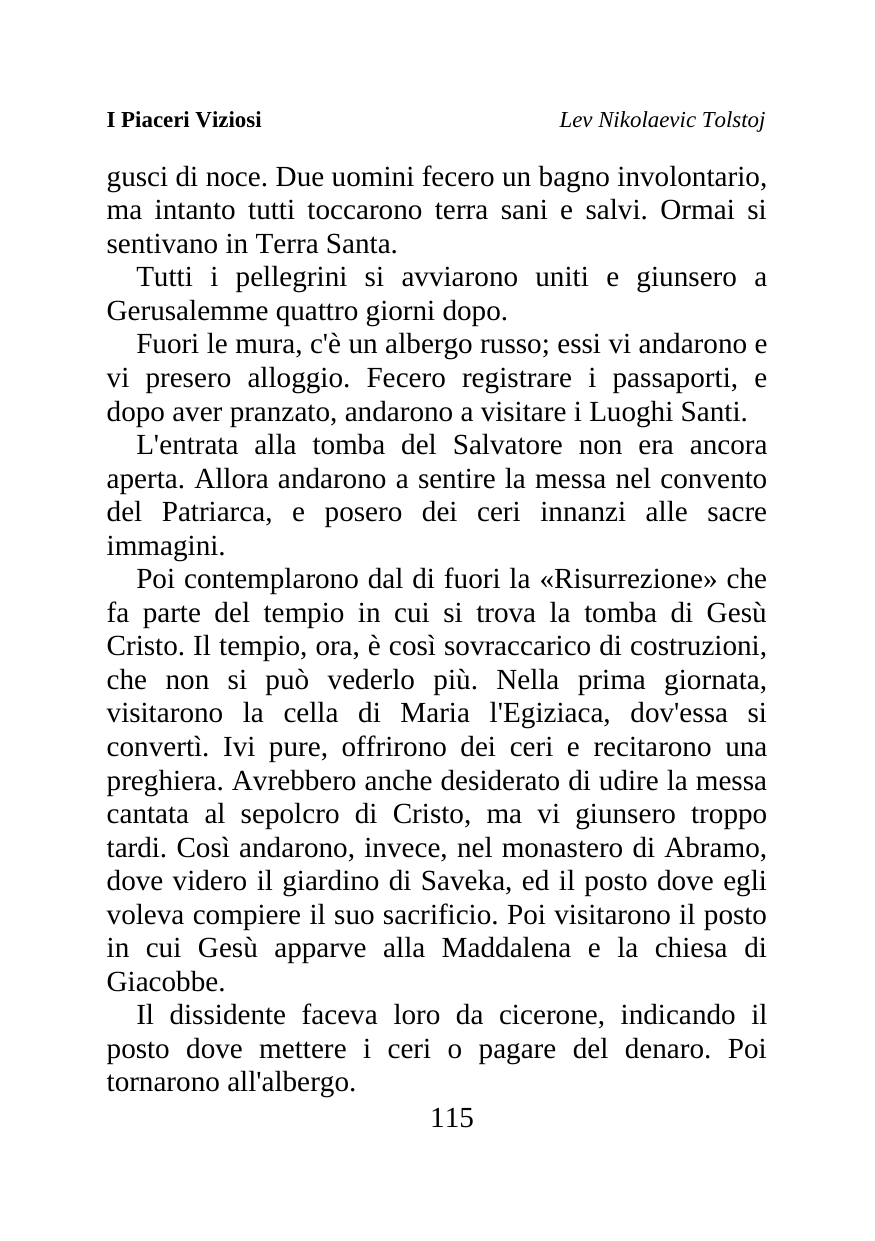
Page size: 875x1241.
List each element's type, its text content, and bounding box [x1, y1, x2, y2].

text L'entrata alla tomba del Salvatore non era ancora aperta. Allora andarono a sentire la messa nel convento del Patriarca, e posero dei ceri innanzi alle sacre immagini. [106, 427, 768, 561]
text Poi contemplarono dal di fuori la «Risurrezione» che fa parte del tempio in cui si trova la tomba di Gesù Cristo. Il tempio, ora, è così sovraccarico di costruzioni, che non si può vederlo più. Nella prima giornata, visitarono la cella di Maria l'Egiziaca, dov'essa si convertì. Ivi pure, offrirono dei ceri e recitarono una preghiera. Avrebbero anche desiderato di udire la messa cantata al sepolcro di Cristo, ma vi giunsero troppo tardi. Così andarono, invece, nel monastero di Abramo, dove videro il giardino di Saveka, ed il posto dove egli voleva compiere il suo sacrificio. Poi visitarono il posto in cui Gesù apparve alla Maddalena e la chiesa di Giacobbe. [106, 561, 768, 997]
text Tutti i pellegrini si avviarono uniti e giunsero a Gerusalemme quattro giorni dopo. [106, 259, 768, 327]
text Fuori le mura, c'è un albergo russo; essi vi andarono e vi presero alloggio. Fecero registrare i passaporti, e dopo aver pranzato, andarono a visitare i Luoghi Santi. [106, 327, 768, 427]
text gusci di noce. Due uomini fecero un bagno involontario, ma intanto tutti toccarono terra sani e salvi. Ormai si sentivano in Terra Santa. [106, 159, 768, 259]
text Il dissidente faceva loro da cicerone, indicando il posto dove mettere i ceri o pagare del denaro. Poi tornarono all'albergo. [106, 997, 768, 1098]
